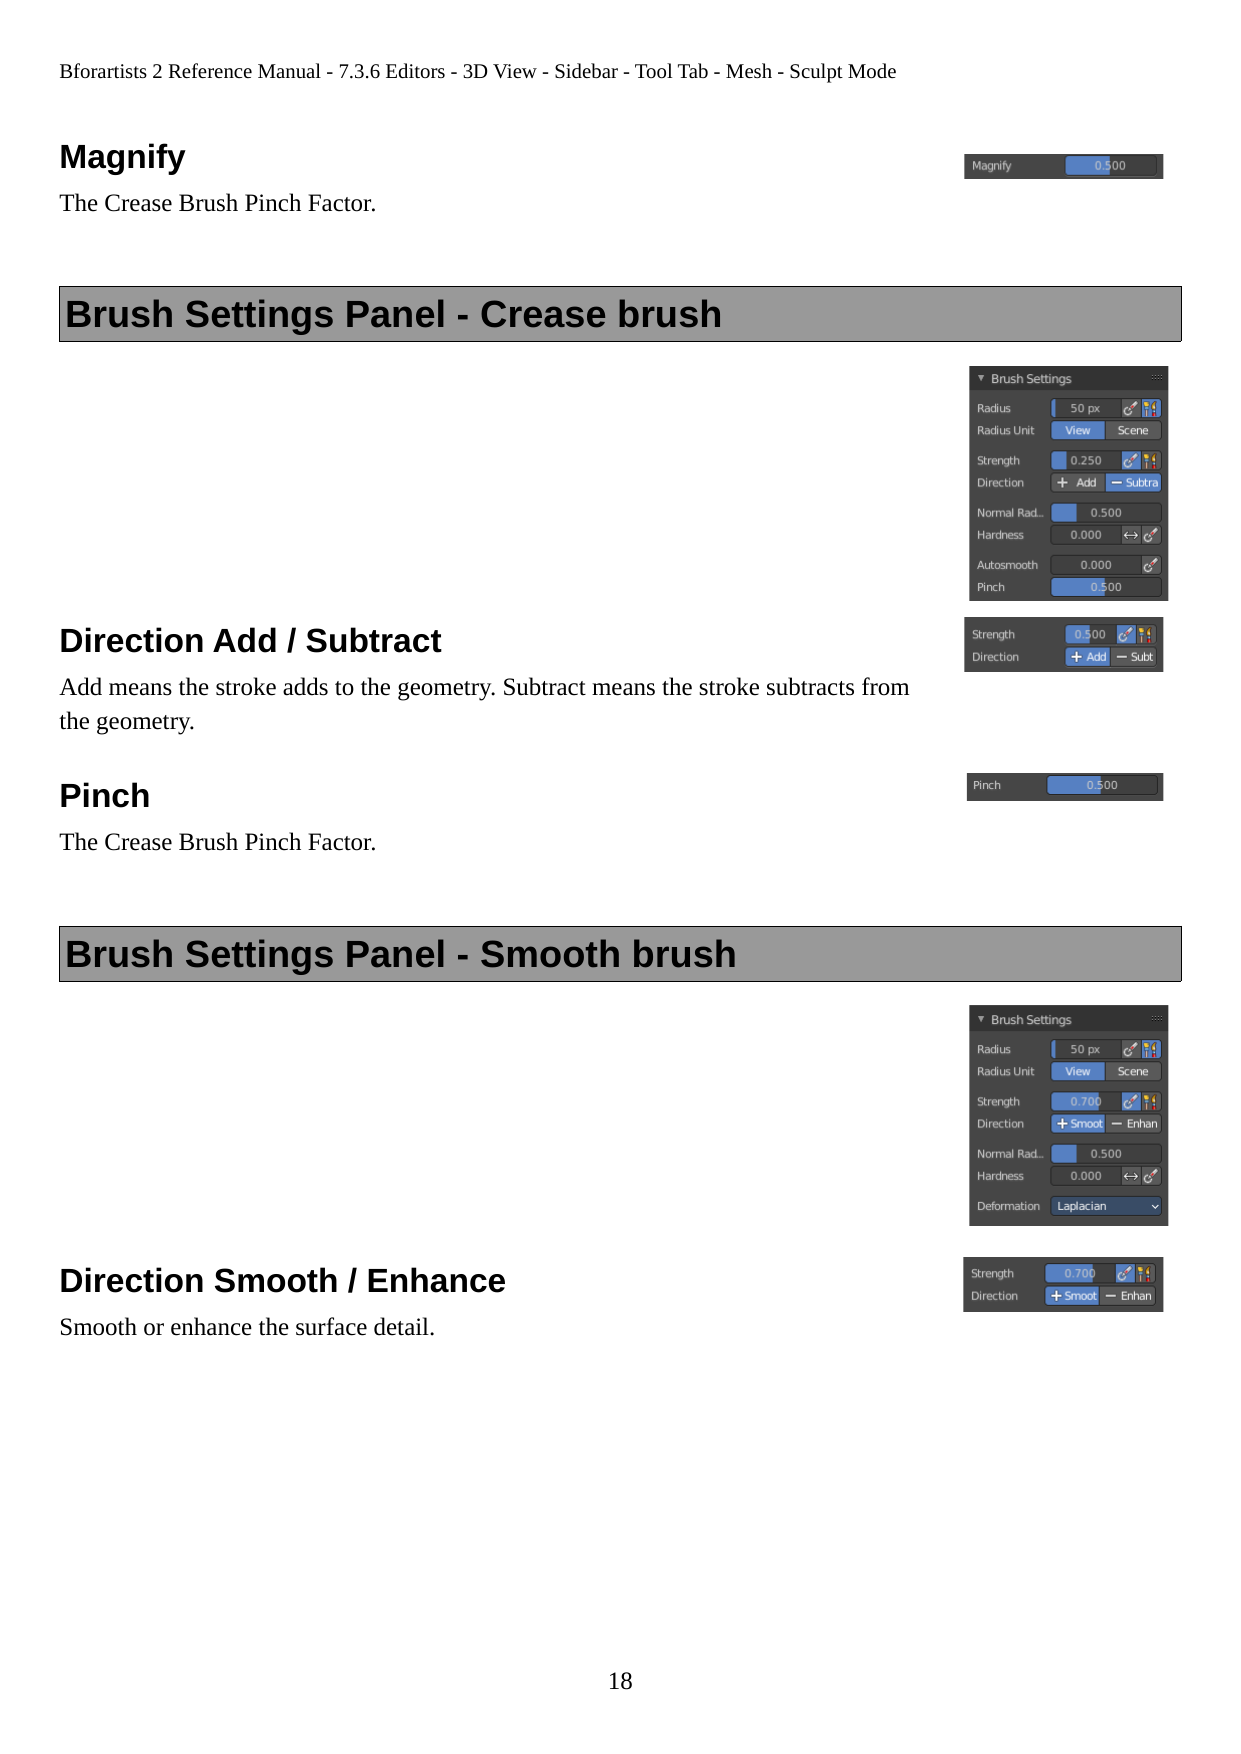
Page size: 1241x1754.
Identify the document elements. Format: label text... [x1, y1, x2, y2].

picture [969, 366, 1169, 601]
text The Crease Brush Pinch Factor. [59, 827, 1181, 856]
text Smooth or enhance the surface detail. [59, 1312, 1181, 1340]
subtitle Magnify [59, 137, 1181, 175]
picture [963, 1257, 1164, 1312]
subtitle Pinch [59, 776, 1181, 815]
picture [969, 1005, 1169, 1226]
picture [964, 154, 1164, 179]
table_header Brush Settings Panel - Smooth brush [60, 927, 1181, 981]
subtitle Direction Smooth / Enhance [59, 1261, 963, 1299]
subtitle [1164, 1261, 1181, 1299]
text The Crease Brush Pinch Factor. [59, 188, 1181, 217]
table_header Brush Settings Panel - Crease brush [60, 287, 1181, 341]
picture [964, 617, 1164, 672]
subtitle [1164, 621, 1181, 659]
text Add means the stroke adds to the geometry. Subtract means the stroke subtracts from the geometry. [59, 672, 1181, 735]
picture [966, 773, 1164, 801]
subtitle Direction Add / Subtract [59, 621, 964, 659]
